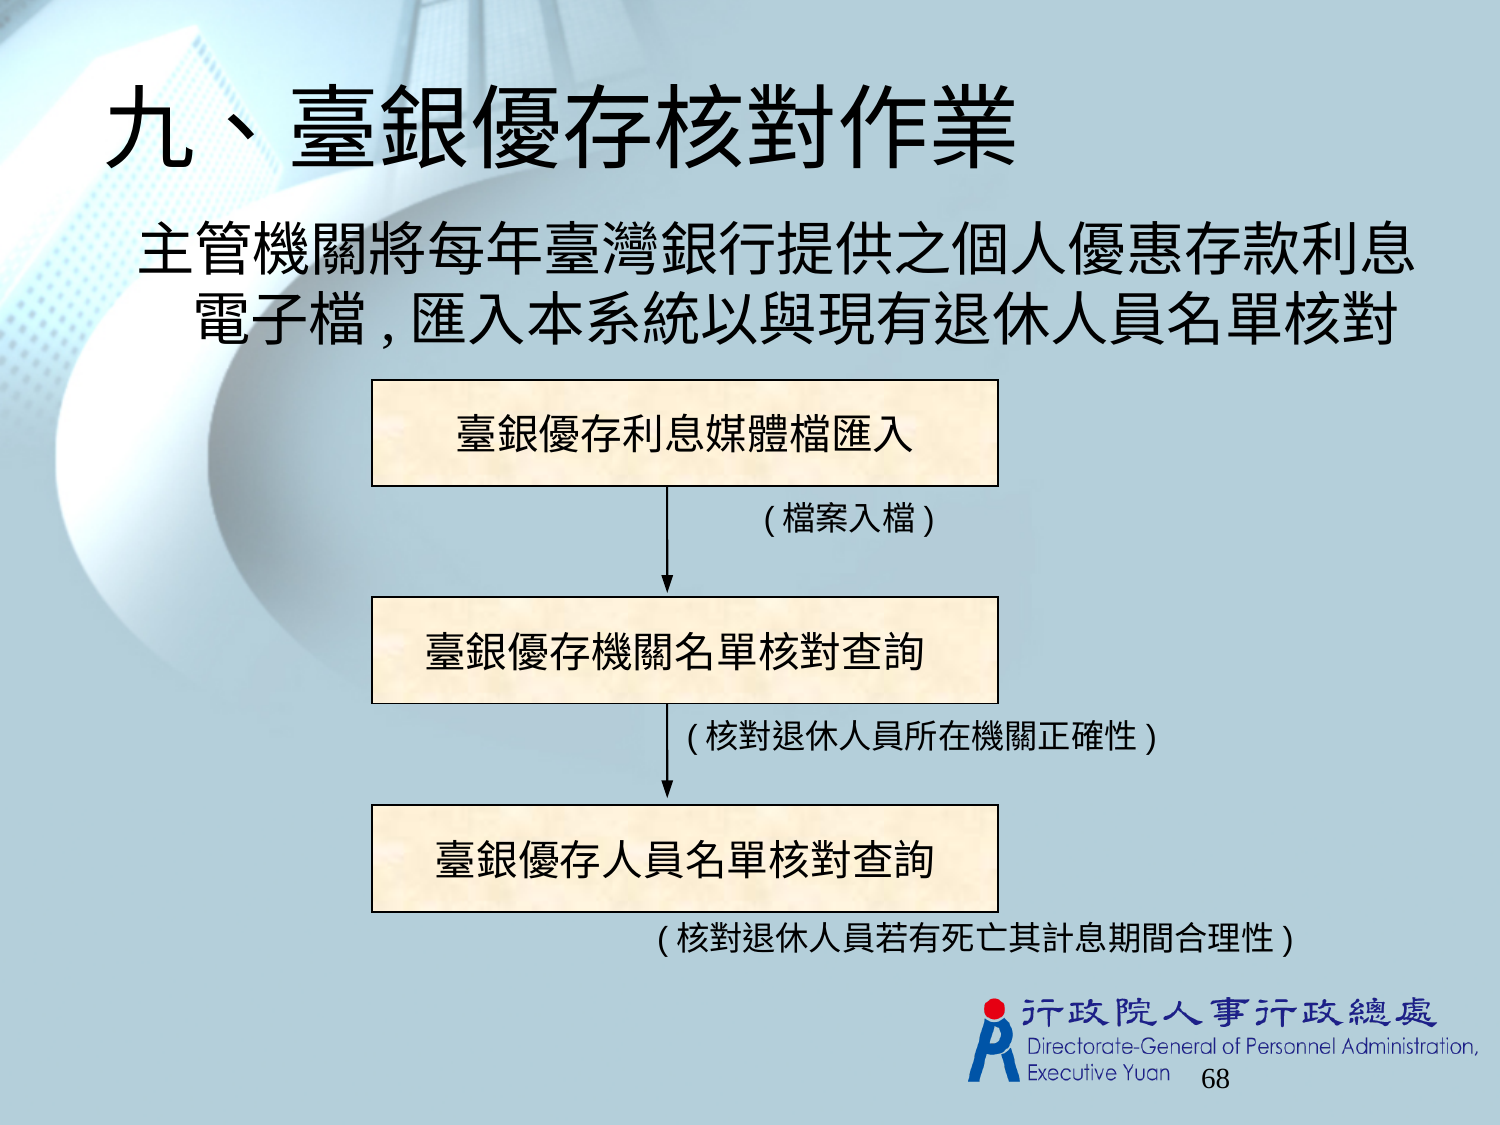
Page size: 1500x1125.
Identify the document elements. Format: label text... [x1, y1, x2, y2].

text_box (檔案入檔) [755, 489, 943, 546]
text_box 臺銀優存人員名單核對查詢 [372, 805, 998, 912]
text_box (核對退休人員若有死亡其計息期間合理性) [645, 909, 1305, 966]
title 九、臺銀優存核對作業 [88, 31, 1364, 204]
list 主管機關將每年臺灣銀行提供之個人優惠存款利息電子檔,匯入本系統以與現有退休人員名單核對 [64, 204, 1485, 880]
text_box [1185, 1058, 1499, 1125]
text_box 臺銀優存利息媒體檔匯入 [372, 380, 998, 486]
text_box (核對退休人員所在機關正確性) [676, 707, 1167, 763]
text_box 臺銀優存機關名單核對查詢 [372, 597, 998, 704]
